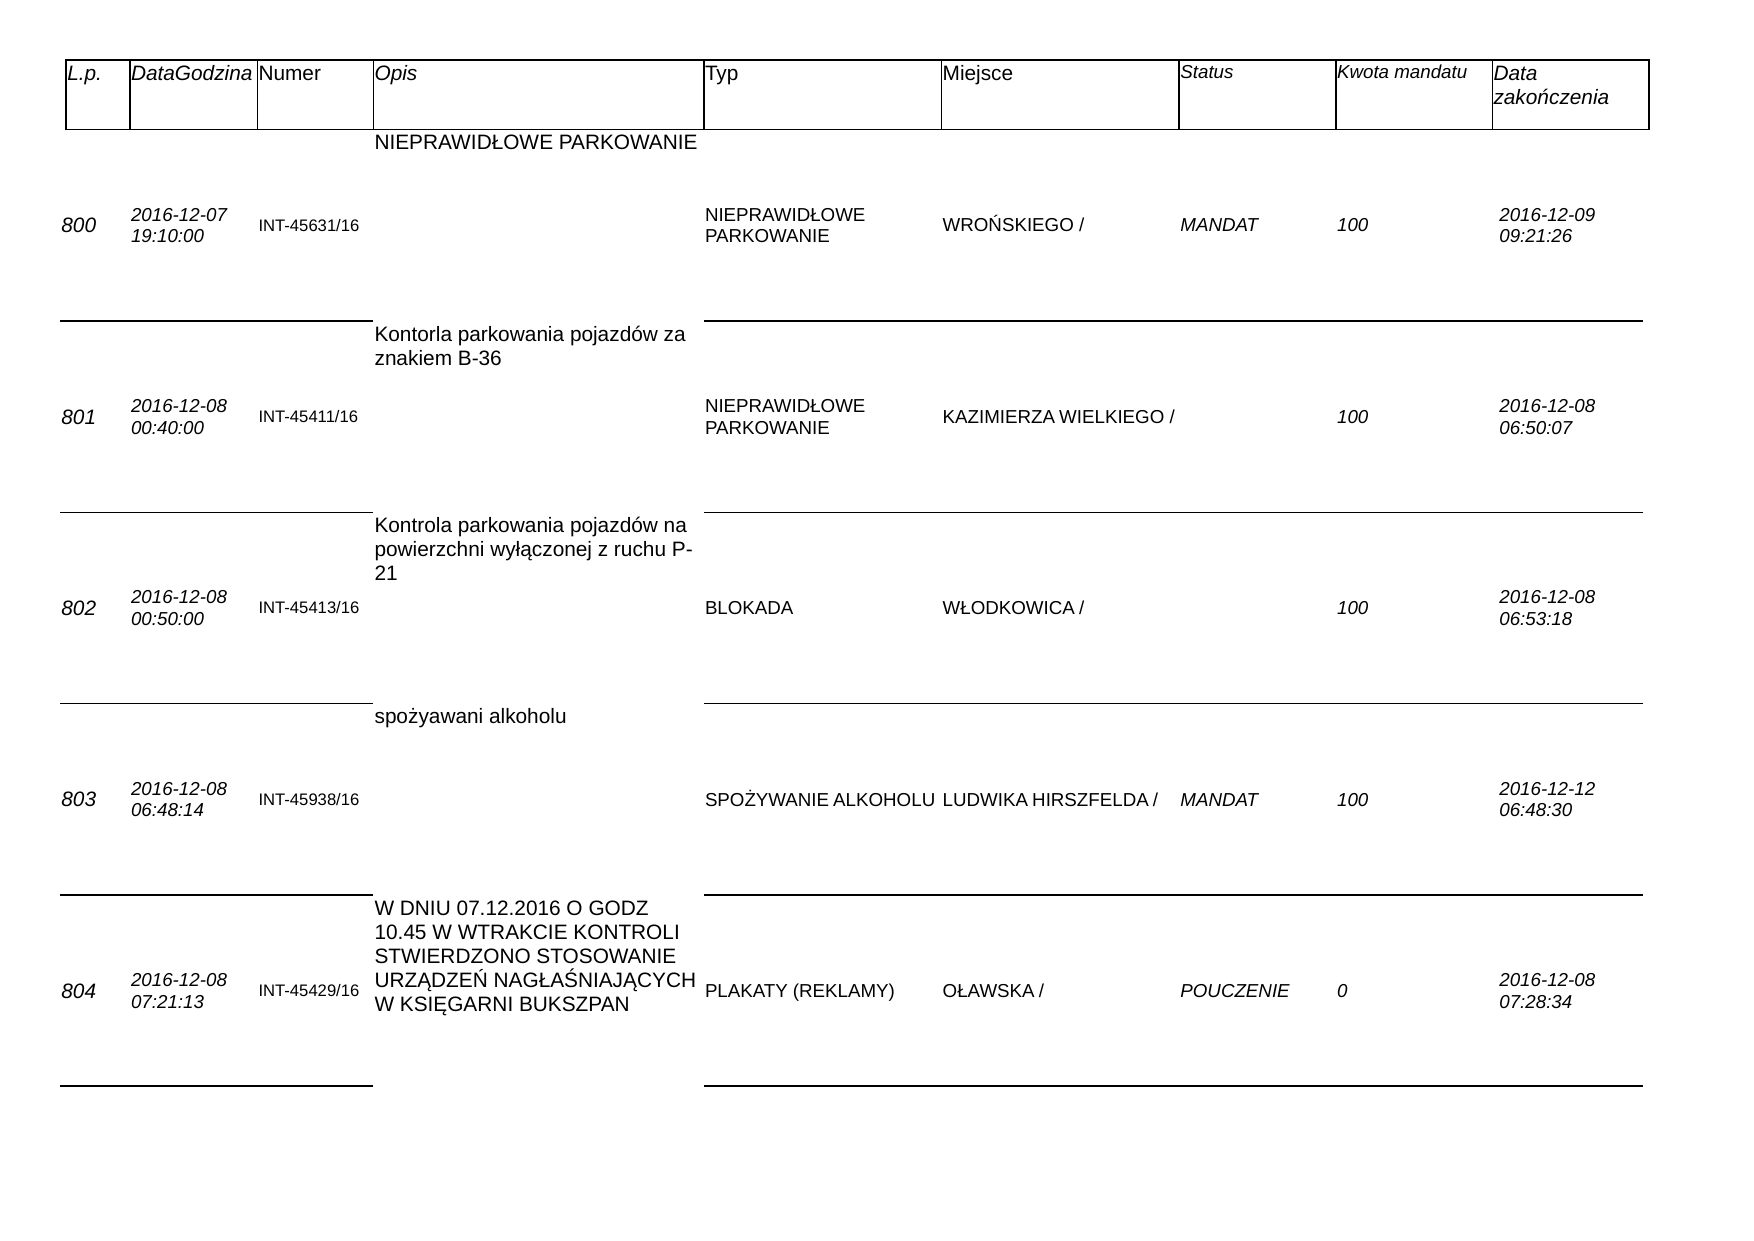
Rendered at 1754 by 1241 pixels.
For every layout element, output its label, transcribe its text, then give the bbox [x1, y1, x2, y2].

table_cell OŁAWSKA / [941, 896, 1179, 1085]
table_cell 2016-12-08 07:28:34 [1498, 896, 1643, 1085]
table_cell 0 [1336, 896, 1498, 1085]
table_cell 2016-12-08 06:53:18 [1498, 513, 1643, 703]
table_header Data zakończenia [1493, 61, 1648, 129]
table_cell spożyawani alkoholu [373, 703, 704, 894]
table_header DataGodzina [131, 61, 257, 129]
table_cell KAZIMIERZA WIELKIEGO / [941, 322, 1179, 511]
table_cell NIEPRAWIDŁOWE PARKOWANIE [704, 130, 941, 320]
table_header Kwota mandatu [1337, 61, 1492, 129]
table_cell 802 [60, 513, 130, 703]
table_header Opis [374, 61, 703, 129]
table_cell Kontorla parkowania pojazdów za znakiem B-36 [373, 320, 704, 511]
table_cell 100 [1336, 704, 1498, 894]
table_cell POUCZENIE [1179, 896, 1336, 1085]
table_header Numer [258, 61, 373, 129]
table_cell [1179, 322, 1336, 511]
table_cell 2016-12-12 06:48:30 [1498, 704, 1643, 894]
table_cell 2016-12-08 06:48:14 [130, 704, 257, 894]
table_cell W DNIU 07.12.2016 O GODZ 10.45 W WTRAKCIE KONTROLI STWIERDZONO STOSOWANIE URZĄDZEŃ NAGŁAŚNIAJĄCYCH W KSIĘGARNI BUKSZPAN [373, 894, 704, 1085]
table_cell 803 [60, 704, 130, 894]
table_cell WŁODKOWICA / [941, 513, 1179, 703]
table_cell 2016-12-08 00:40:00 [130, 322, 257, 511]
table_cell [1643, 511, 1649, 703]
table_cell 100 [1336, 322, 1498, 511]
table_cell INT-45938/16 [257, 704, 373, 894]
table_cell [1643, 320, 1649, 511]
table_cell MANDAT [1179, 704, 1336, 894]
table_cell INT-45413/16 [257, 513, 373, 703]
table_cell 801 [60, 322, 130, 511]
table_header Miejsce [942, 61, 1178, 129]
table_cell LUDWIKA HIRSZFELDA / [941, 704, 1179, 894]
table_header [60, 59, 65, 129]
table_cell Kontrola parkowania pojazdów na powierzchni wyłączonej z ruchu P-21 [373, 511, 704, 703]
table_cell INT-45411/16 [257, 322, 373, 511]
table_cell NIEPRAWIDŁOWE PARKOWANIE [704, 322, 941, 511]
table_cell MANDAT [1179, 130, 1336, 320]
table_cell INT-45631/16 [257, 130, 373, 320]
table_cell 800 [60, 129, 130, 320]
table_cell 2016-12-09 09:21:26 [1498, 130, 1643, 320]
table_cell NIEPRAWIDŁOWE PARKOWANIE [373, 130, 704, 320]
table_cell 2016-12-08 07:21:13 [130, 896, 257, 1085]
table_cell 2016-12-08 00:50:00 [130, 513, 257, 703]
table_header Typ [705, 61, 941, 129]
table_cell [1179, 513, 1336, 703]
table_cell PLAKATY (REKLAMY) [704, 896, 941, 1085]
table_cell 100 [1336, 130, 1498, 320]
table_cell SPOŻYWANIE ALKOHOLU [704, 704, 941, 894]
table_cell BLOKADA [704, 513, 941, 703]
table_header Status [1180, 61, 1335, 129]
table_cell 2016-12-07 19:10:00 [130, 130, 257, 320]
table_cell WROŃSKIEGO / [941, 130, 1179, 320]
table_cell [1643, 130, 1649, 320]
table_cell 100 [1336, 513, 1498, 703]
table_cell 2016-12-08 06:50:07 [1498, 322, 1643, 511]
table_header L.p. [67, 61, 129, 129]
table_cell [1643, 894, 1649, 1085]
table_cell [1643, 703, 1649, 894]
table_cell 804 [60, 896, 130, 1085]
table_cell INT-45429/16 [257, 896, 373, 1085]
